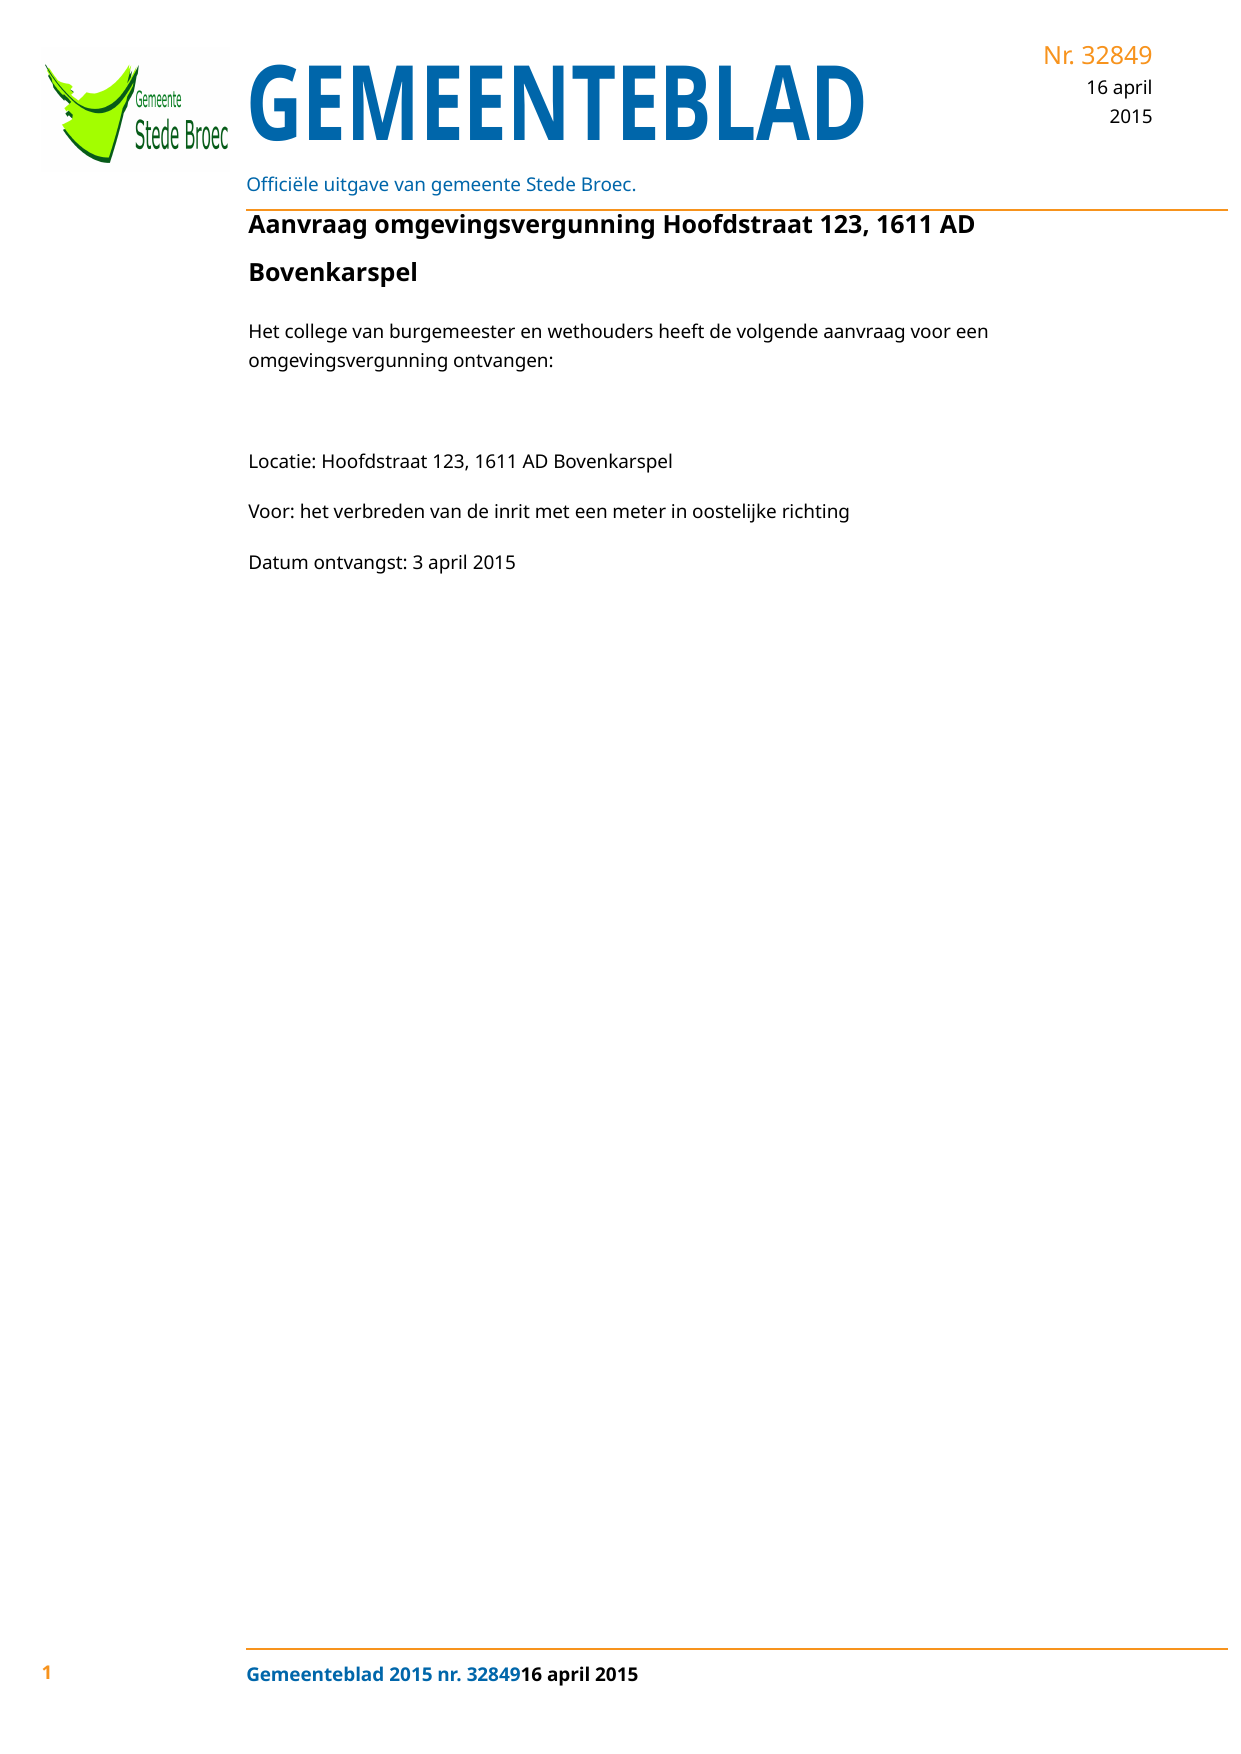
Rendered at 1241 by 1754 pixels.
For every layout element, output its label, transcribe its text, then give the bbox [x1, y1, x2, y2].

text Voor: het verbreden van de inrit met een meter in oostelijke richting [248, 499, 1152, 524]
text Datum ontvangst: 3 april 2015 [248, 549, 1152, 575]
text Het college van burgemeester en wethouders heeft de volgende aanvraag voor een omgevingsvergunning ontvangen: [248, 318, 1152, 373]
text Aanvraag omgevingsvergunning Hoofdstraat 123, 1611 AD Bovenkarspel [248, 211, 1152, 288]
text Locatie: Hoofdstraat 123, 1611 AD Bovenkarspel [248, 448, 1152, 474]
picture [41, 47, 231, 172]
